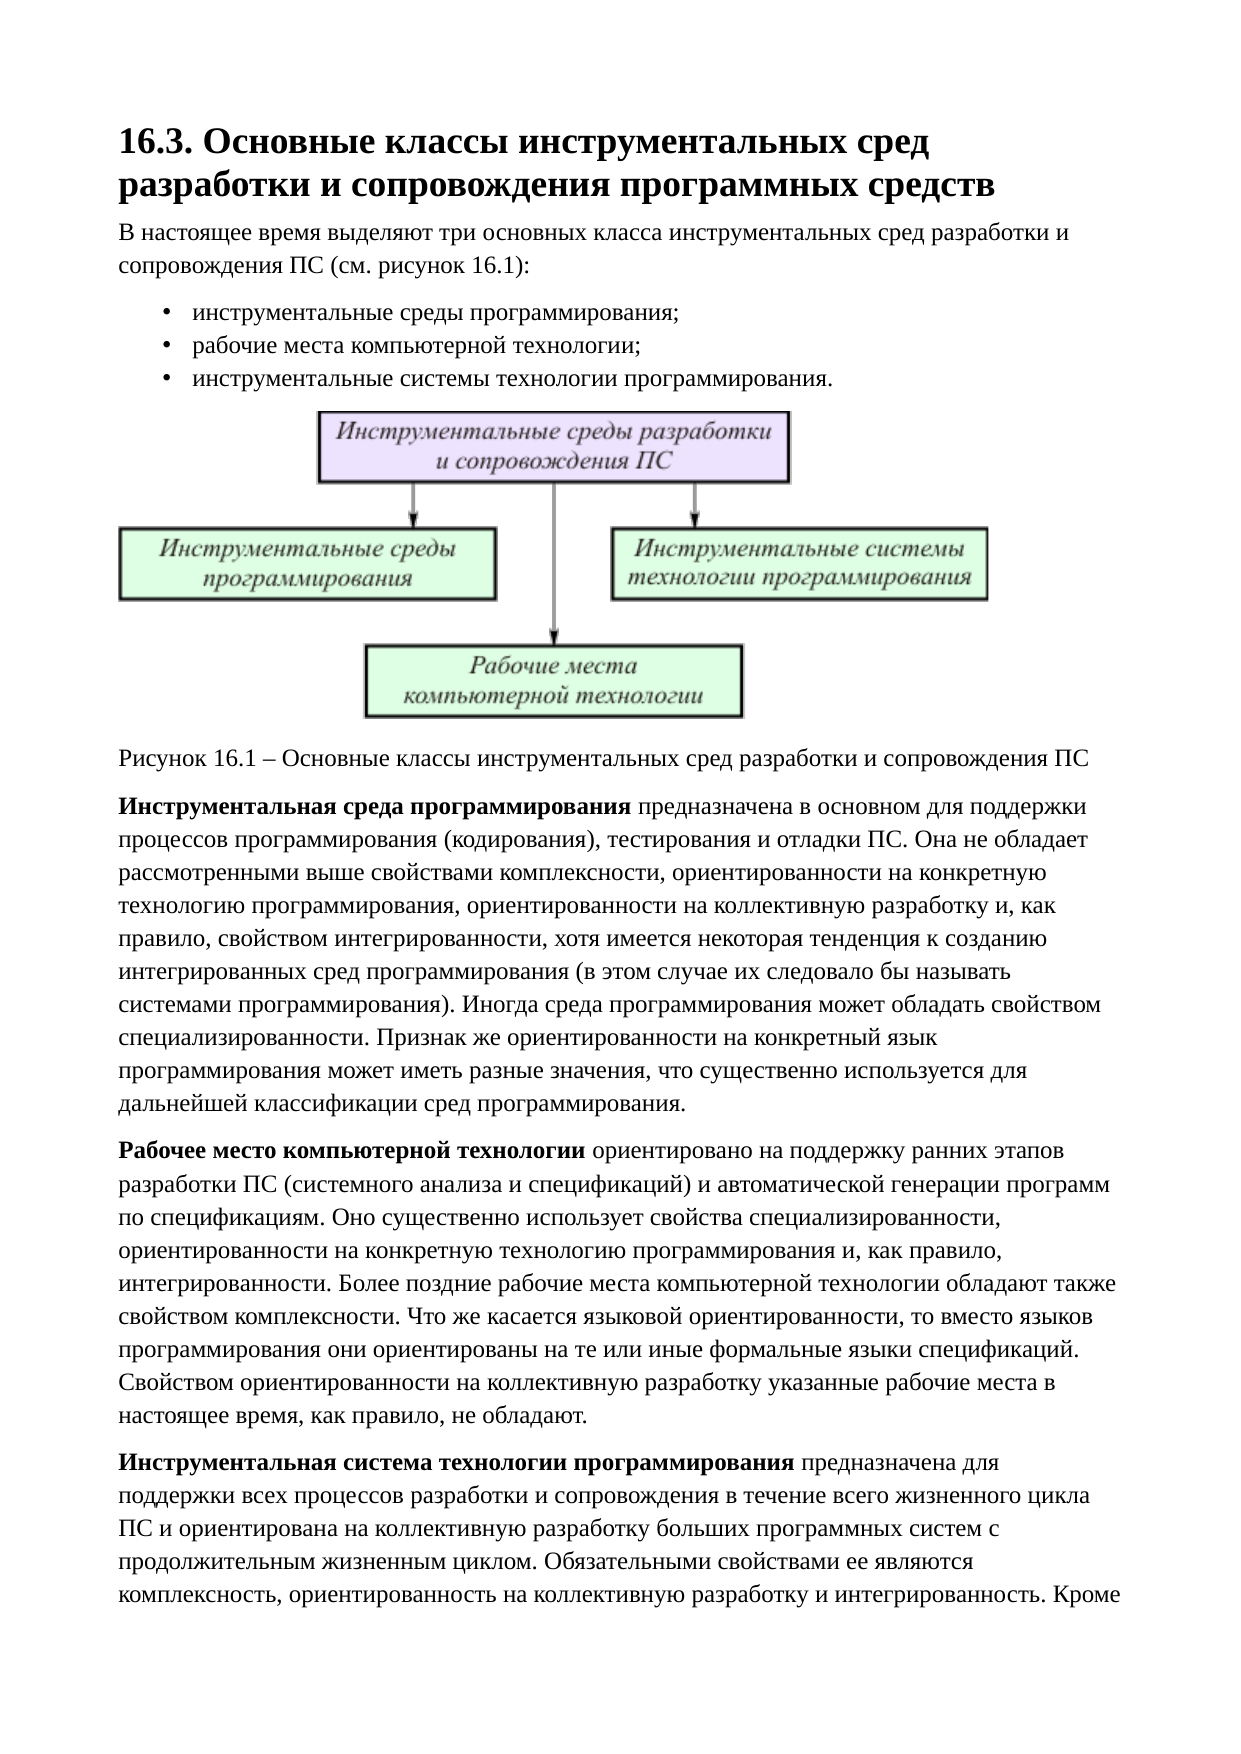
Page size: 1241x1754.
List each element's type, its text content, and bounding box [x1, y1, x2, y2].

list рабочие места компьютерной технологии; [162, 331, 1122, 359]
text Инструментальная система технологии программирования предназначена для поддержки всех процессов разработки и сопровождения в течение всего жизненного цикла ПС и ориентирована на коллективную разработку больших программных систем с продолжительным жизненным циклом. Обязательными свойствами ее являются комплексность, ориентированность на коллективную разработку и интегрированность. Кроме [118, 1447, 1122, 1608]
list инструментальные среды программирования; [162, 297, 1122, 326]
text Инструментальная среда программирования предназначена в основном для поддержки процессов программирования (кодирования), тестирования и отладки ПС. Она не обладает рассмотренными выше свойствами комплексности, ориентированности на конкретную технологию программирования, ориентированности на коллективную разработку и, как правило, свойством интегрированности, хотя имеется некоторая тенденция к созданию интегрированных сред программирования (в этом случае их следовало бы называть системами программирования). Иногда среда программирования может обладать свойством специализированности. Признак же ориентированности на конкретный язык программирования может иметь разные значения, что существенно используется для дальнейшей классификации сред программирования. [118, 791, 1122, 1117]
text Рабочее место компьютерной технологии ориентировано на поддержку ранних этапов разработки ПС (системного анализа и спецификаций) и автоматической генерации программ по спецификациям. Оно существенно использует свойства специализированности, ориентированности на конкретную технологию программирования и, как правило, интегрированности. Более поздние рабочие места компьютерной технологии обладают также свойством комплексности. Что же касается языковой ориентированности, то вместо языков программирования они ориентированы на те или иные формальные языки спецификаций. Свойством ориентированности на коллективную разработку указанные рабочие места в настоящее время, как правило, не обладают. [118, 1136, 1122, 1428]
subtitle 16.3. Основные классы инструментальных сред разработки и сопровождения программных средств [118, 118, 1122, 204]
list инструментальные системы технологии программирования. [162, 363, 1122, 392]
picture [118, 411, 989, 719]
text В настоящее время выделяют три основных класса инструментальных сред разработки и сопровождения ПС (см. рисунок 16.1): [118, 217, 1122, 279]
text Рисунок 16.1 – Основные классы инструментальных сред разработки и сопровождения ПС [118, 743, 1122, 772]
